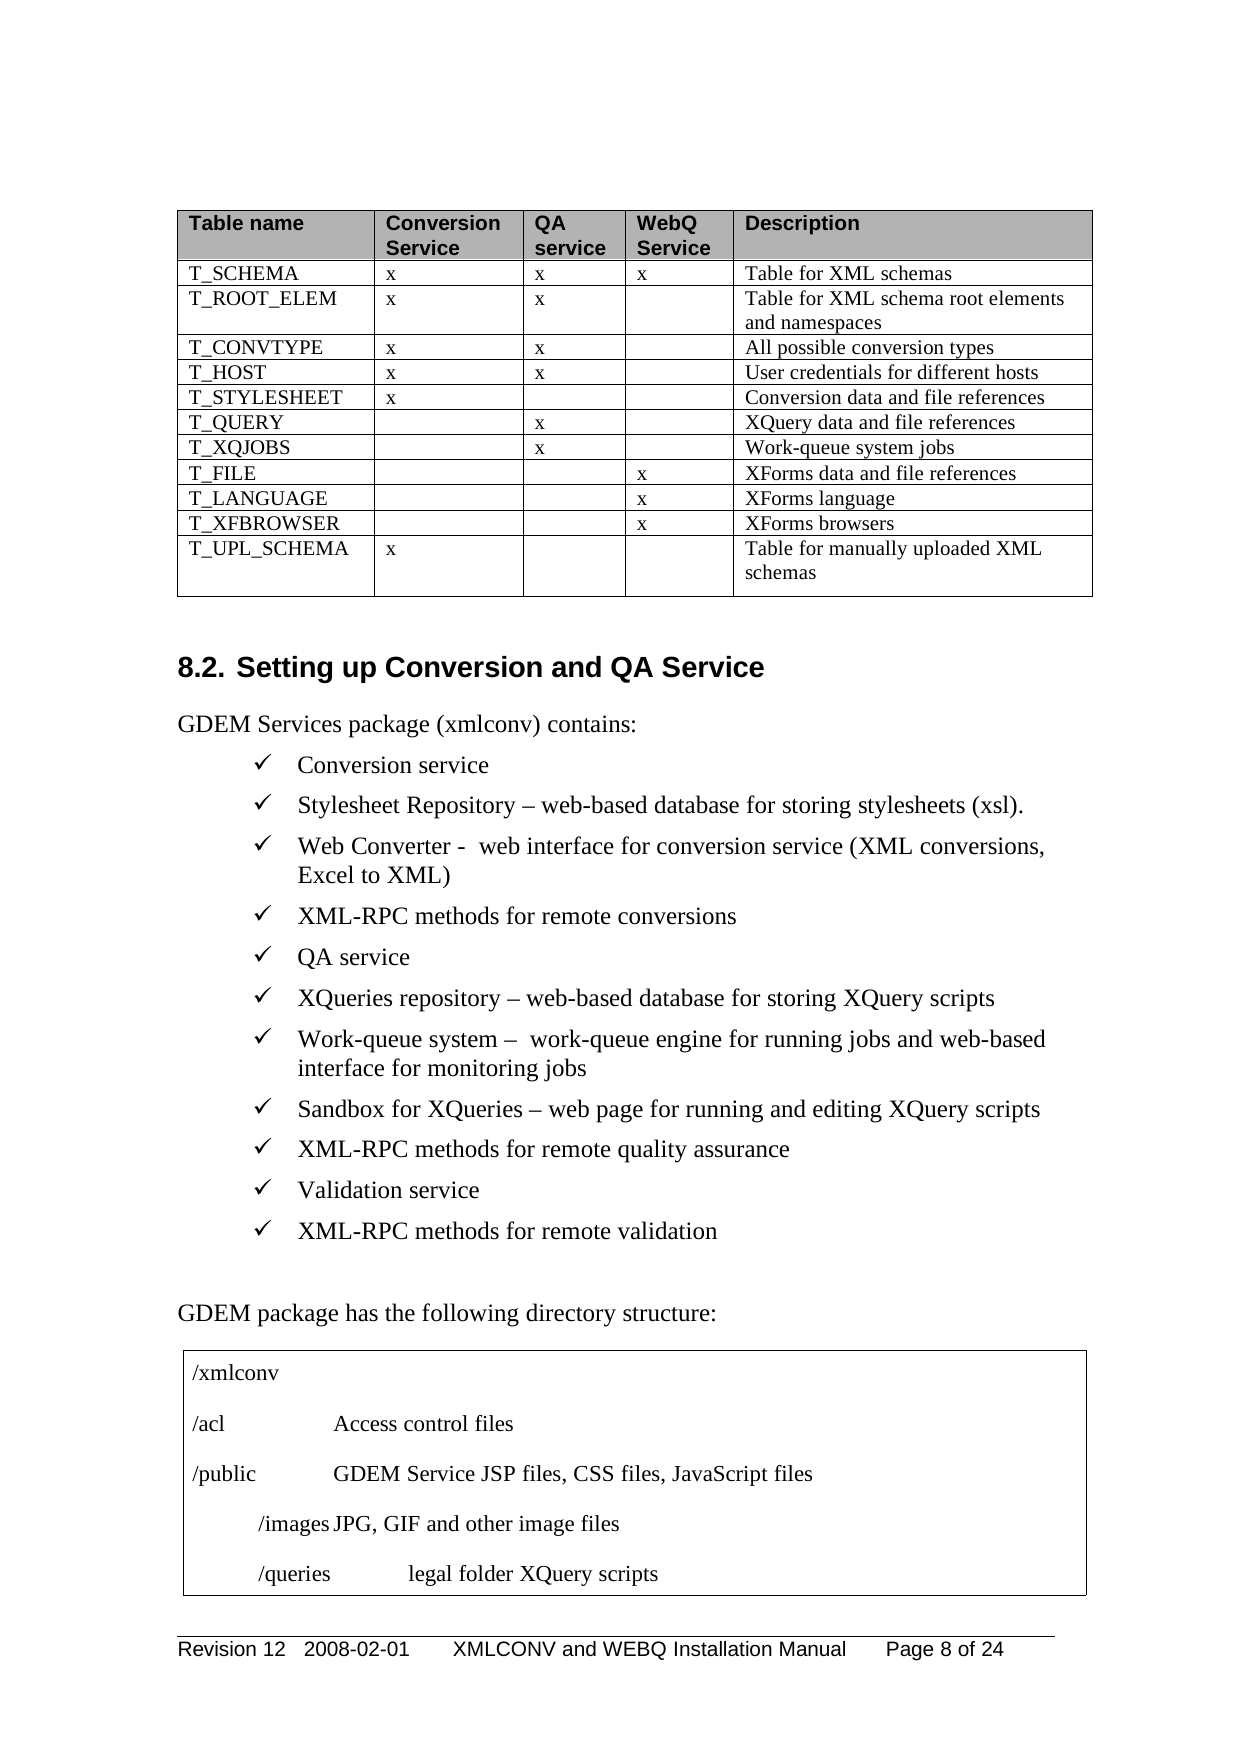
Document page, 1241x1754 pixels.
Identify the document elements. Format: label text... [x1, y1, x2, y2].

table_header Description [734, 211, 1092, 259]
table_cell T_LANGUAGE [178, 485, 374, 509]
list Validation service [252, 1175, 1092, 1204]
table_cell [375, 410, 523, 434]
list Work-queue system – work-queue engine for running jobs and web-based interface for monitoring jobs [252, 1024, 1092, 1082]
table_cell x [524, 335, 625, 359]
table_cell x [375, 536, 523, 596]
list XML-RPC methods for remote quality assurance [252, 1134, 1092, 1163]
table_header Table name [178, 211, 374, 259]
table_cell [626, 335, 733, 359]
list QA service [252, 942, 1092, 971]
table_header Conversion Service [375, 211, 523, 259]
table_cell x [626, 485, 733, 509]
table_cell [626, 536, 733, 596]
table_cell [524, 536, 625, 596]
table_cell Table for manually uploaded XML schemas [734, 536, 1092, 596]
table_cell [375, 460, 523, 484]
table_cell T_FILE [178, 460, 374, 484]
table_cell x [626, 261, 733, 284]
table_cell x [375, 385, 523, 409]
table_cell [375, 485, 523, 509]
table_cell x [626, 460, 733, 484]
table_cell x [375, 286, 523, 334]
text /public GDEM Service JSP files, CSS files, JavaScript files [184, 1451, 1086, 1486]
table_cell [375, 511, 523, 534]
table_cell XQuery data and file references [734, 410, 1092, 434]
text /xmlconv [184, 1351, 1086, 1386]
table_cell XForms data and file references [734, 460, 1092, 484]
table_cell T_SCHEMA [178, 261, 374, 284]
table_cell x [375, 335, 523, 359]
table_cell All possible conversion types [734, 335, 1092, 359]
table_cell [375, 435, 523, 459]
table_cell [524, 385, 625, 409]
table_cell Table for XML schemas [734, 261, 1092, 284]
table_cell T_XQJOBS [178, 435, 374, 459]
list Conversion service [252, 749, 1092, 779]
table_cell T_UPL_SCHEMA [178, 536, 374, 596]
list XML-RPC methods for remote validation [252, 1216, 1092, 1245]
table_cell T_ROOT_ELEM [178, 286, 374, 334]
table_cell x [524, 261, 625, 284]
table_cell [626, 360, 733, 384]
table_cell [524, 460, 625, 484]
list XML-RPC methods for remote conversions [252, 901, 1092, 930]
table_cell T_QUERY [178, 410, 374, 434]
table_header QA service [524, 211, 625, 259]
table_cell XForms browsers [734, 511, 1092, 534]
table_header WebQ Service [626, 211, 733, 259]
table_cell x [375, 261, 523, 284]
list XQueries repository – web-based database for storing XQuery scripts [252, 983, 1092, 1012]
table_cell x [524, 435, 625, 459]
table_cell T_CONVTYPE [178, 335, 374, 359]
list Sandbox for XQueries – web page for running and editing XQuery scripts [252, 1093, 1092, 1123]
table_cell XForms language [734, 485, 1092, 509]
table_cell [524, 485, 625, 509]
table_cell [626, 385, 733, 409]
table_cell Work-queue system jobs [734, 435, 1092, 459]
table_cell T_STYLESHEET [178, 385, 374, 409]
text /queries legal folder XQuery scripts [184, 1551, 1086, 1595]
text GDEM package has the following directory structure: [177, 1298, 1092, 1327]
table_cell x [524, 286, 625, 334]
table_cell Table for XML schema root elements and namespaces [734, 286, 1092, 334]
text /acl Access control files [184, 1400, 1086, 1436]
subtitle Setting up Conversion and QA Service [177, 650, 1092, 684]
table_cell x [524, 360, 625, 384]
list Stylesheet Repository – web-based database for storing stylesheets (xsl). [252, 790, 1092, 819]
table_cell x [524, 410, 625, 434]
text GDEM Services package (xmlconv) contains: [177, 709, 1092, 738]
table_cell [626, 410, 733, 434]
table_cell x [375, 360, 523, 384]
table_cell T_HOST [178, 360, 374, 384]
table_cell x [626, 511, 733, 534]
table_cell Conversion data and file references [734, 385, 1092, 409]
table_cell User credentials for different hosts [734, 360, 1092, 384]
table_cell [626, 435, 733, 459]
list Web Converter - web interface for conversion service (XML conversions, Excel to XML) [252, 831, 1092, 889]
table_cell [626, 286, 733, 334]
table_cell [524, 511, 625, 534]
table_cell T_XFBROWSER [178, 511, 374, 534]
text /images JPG, GIF and other image files [184, 1501, 1086, 1536]
